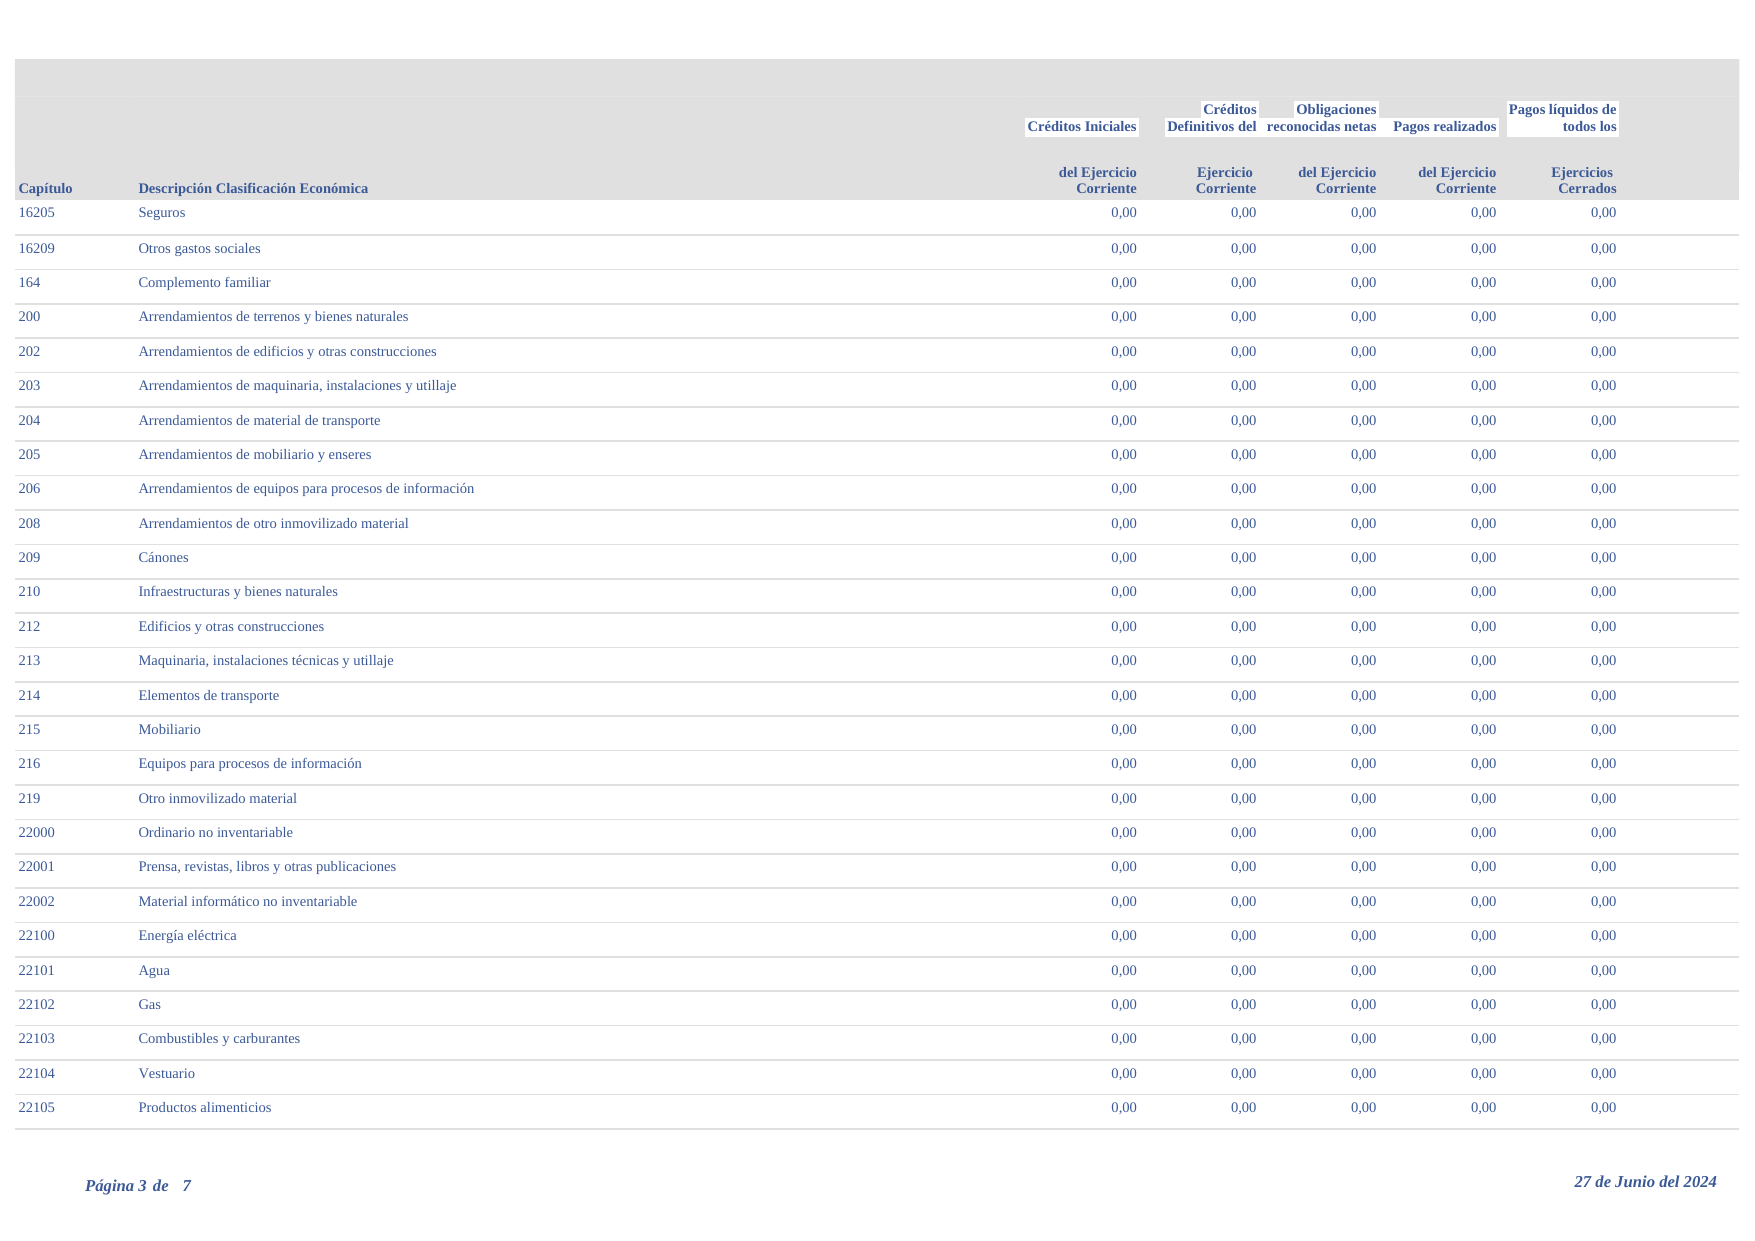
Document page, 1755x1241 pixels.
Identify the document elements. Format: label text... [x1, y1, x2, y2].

table_cell Arrendamientos de mobiliario y enseres [105, 442, 766, 475]
table_cell 0,00 [766, 889, 1166, 922]
table_cell 0,00 [1166, 958, 1277, 990]
table_cell 0,00 [1166, 648, 1277, 681]
table_cell 0,00 [1397, 751, 1524, 784]
table_cell 0,00 [766, 200, 1166, 234]
table_header Ejercicio Corriente [1166, 172, 1277, 198]
table_cell 0,00 [1524, 1061, 1739, 1093]
table_cell 0,00 [1524, 855, 1739, 887]
table_cell 16209 [15, 236, 105, 268]
table_cell 0,00 [766, 511, 1166, 543]
table_cell 0,00 [1277, 1026, 1397, 1059]
table_cell Agua [105, 958, 766, 990]
table_cell 0,00 [1397, 958, 1524, 990]
table_cell 0,00 [1397, 923, 1524, 956]
table_cell 0,00 [1166, 1061, 1277, 1093]
table_cell 204 [15, 408, 105, 440]
table_cell 0,00 [1524, 889, 1739, 922]
table_cell 0,00 [1277, 339, 1397, 372]
table_cell 0,00 [1277, 786, 1397, 818]
table_cell Material informático no inventariable [105, 889, 766, 922]
table_cell 22000 [15, 820, 105, 853]
table_cell 0,00 [1166, 1026, 1277, 1059]
table_cell 0,00 [1166, 442, 1277, 475]
table_cell 0,00 [1397, 545, 1524, 578]
table_cell 0,00 [1277, 923, 1397, 956]
table_cell 0,00 [1166, 270, 1277, 303]
table_cell 22102 [15, 992, 105, 1025]
table_cell Vestuario [105, 1061, 766, 1093]
table_cell 0,00 [1524, 648, 1739, 681]
table_cell 214 [15, 683, 105, 715]
table_cell 0,00 [1524, 511, 1739, 543]
table_cell Ordinario no inventariable [105, 820, 766, 853]
table_cell 0,00 [766, 373, 1166, 406]
table_cell 0,00 [1166, 683, 1277, 715]
table_cell 0,00 [1524, 545, 1739, 578]
table_cell 0,00 [1277, 305, 1397, 337]
table_cell 0,00 [1277, 1095, 1397, 1128]
table_cell 0,00 [1277, 820, 1397, 853]
table_cell Arrendamientos de maquinaria, instalaciones y utillaje [105, 373, 766, 406]
table_cell 0,00 [1397, 580, 1524, 612]
table_cell Otro inmovilizado material [105, 786, 766, 818]
table_cell 0,00 [1397, 1026, 1524, 1059]
table_cell 22104 [15, 1061, 105, 1093]
table_cell 0,00 [766, 648, 1166, 681]
table_cell 0,00 [1277, 270, 1397, 303]
table_cell 0,00 [1166, 339, 1277, 372]
table_cell 0,00 [1166, 305, 1277, 337]
table_header Ejercicios Cerrados [1524, 172, 1739, 198]
table_header del Ejercicio Corriente [1397, 172, 1524, 198]
table_cell Elementos de transporte [105, 683, 766, 715]
table_cell 0,00 [1166, 236, 1277, 268]
table_cell 0,00 [1524, 820, 1739, 853]
table_cell Arrendamientos de terrenos y bienes naturales [105, 305, 766, 337]
table_cell 205 [15, 442, 105, 475]
table_cell 0,00 [1524, 751, 1739, 784]
table_cell 0,00 [1166, 786, 1277, 818]
table_cell 0,00 [1277, 855, 1397, 887]
table_cell 0,00 [1397, 1095, 1524, 1128]
table_cell 0,00 [766, 545, 1166, 578]
table_cell 209 [15, 545, 105, 578]
table_cell 0,00 [1166, 200, 1277, 234]
table_cell 0,00 [1524, 717, 1739, 750]
table_cell 22100 [15, 923, 105, 956]
table_cell 0,00 [1397, 786, 1524, 818]
table_cell 0,00 [1166, 889, 1277, 922]
table_cell 0,00 [1277, 992, 1397, 1025]
table_cell 0,00 [1166, 408, 1277, 440]
table_cell Equipos para procesos de información [105, 751, 766, 784]
table_cell 22101 [15, 958, 105, 990]
table_cell 0,00 [1524, 408, 1739, 440]
table_cell Edificios y otras construcciones [105, 614, 766, 647]
table_cell 0,00 [1277, 683, 1397, 715]
table_cell 0,00 [1524, 580, 1739, 612]
table_cell 200 [15, 305, 105, 337]
table_cell 0,00 [1397, 476, 1524, 509]
table_cell 0,00 [766, 442, 1166, 475]
table_cell 0,00 [1397, 683, 1524, 715]
table_cell 0,00 [1524, 786, 1739, 818]
table_cell 0,00 [1166, 580, 1277, 612]
table_cell Arrendamientos de equipos para procesos de información [105, 476, 766, 509]
table_cell Mobiliario [105, 717, 766, 750]
table_cell 0,00 [1166, 717, 1277, 750]
table_cell 0,00 [1166, 751, 1277, 784]
table_cell Arrendamientos de otro inmovilizado material [105, 511, 766, 543]
table_cell 0,00 [1524, 923, 1739, 956]
table_cell 215 [15, 717, 105, 750]
table_cell Complemento familiar [105, 270, 766, 303]
table_cell Arrendamientos de edificios y otras construcciones [105, 339, 766, 372]
table_cell 0,00 [1397, 992, 1524, 1025]
table_cell 0,00 [1277, 717, 1397, 750]
table_cell 0,00 [766, 786, 1166, 818]
table_cell 0,00 [766, 1061, 1166, 1093]
table_cell Otros gastos sociales [105, 236, 766, 268]
table_cell 0,00 [1397, 200, 1524, 234]
table_header Capítulo [15, 172, 105, 198]
table_cell 0,00 [1166, 373, 1277, 406]
table_cell 0,00 [1524, 614, 1739, 647]
table_cell 0,00 [1524, 476, 1739, 509]
table_cell 22002 [15, 889, 105, 922]
table_cell 22105 [15, 1095, 105, 1128]
table_cell 0,00 [1277, 545, 1397, 578]
table_cell 0,00 [1397, 820, 1524, 853]
table_cell Seguros [105, 200, 766, 234]
table_cell 0,00 [1397, 648, 1524, 681]
table_cell 0,00 [766, 683, 1166, 715]
table_cell Gas [105, 992, 766, 1025]
table_cell 0,00 [1524, 339, 1739, 372]
table_cell Combustibles y carburantes [105, 1026, 766, 1059]
table_cell 0,00 [1166, 992, 1277, 1025]
table_cell 0,00 [1524, 1095, 1739, 1128]
table_cell Productos alimenticios [105, 1095, 766, 1128]
table_header del Ejercicio Corriente [766, 172, 1166, 198]
table_cell 219 [15, 786, 105, 818]
table_cell Prensa, revistas, libros y otras publicaciones [105, 855, 766, 887]
table_cell 0,00 [1397, 408, 1524, 440]
table_cell 0,00 [1397, 717, 1524, 750]
table_cell 0,00 [1397, 339, 1524, 372]
table_cell 0,00 [1397, 373, 1524, 406]
table_cell Infraestructuras y bienes naturales [105, 580, 766, 612]
table_cell 0,00 [1166, 923, 1277, 956]
table_cell 0,00 [1277, 1061, 1397, 1093]
table_cell 0,00 [1277, 614, 1397, 647]
table_cell 213 [15, 648, 105, 681]
table_cell 0,00 [766, 305, 1166, 337]
table_cell 0,00 [1277, 889, 1397, 922]
table_cell 0,00 [766, 958, 1166, 990]
table_cell 0,00 [766, 339, 1166, 372]
table_cell 0,00 [766, 855, 1166, 887]
table_cell 216 [15, 751, 105, 784]
table_cell 22001 [15, 855, 105, 887]
table_cell 0,00 [1166, 1095, 1277, 1128]
table_cell 0,00 [766, 1095, 1166, 1128]
table_cell 0,00 [1277, 751, 1397, 784]
table_cell 0,00 [1524, 200, 1739, 234]
table_cell 0,00 [766, 408, 1166, 440]
table_cell 0,00 [1166, 545, 1277, 578]
table_cell 0,00 [1277, 442, 1397, 475]
table_cell 0,00 [1166, 855, 1277, 887]
table_cell 0,00 [766, 270, 1166, 303]
table_cell 0,00 [1397, 889, 1524, 922]
table_cell 0,00 [1166, 614, 1277, 647]
table_cell 22103 [15, 1026, 105, 1059]
table_cell 0,00 [1397, 270, 1524, 303]
table_cell 202 [15, 339, 105, 372]
table_cell 0,00 [1277, 373, 1397, 406]
table_cell 0,00 [1397, 305, 1524, 337]
table_cell 0,00 [766, 751, 1166, 784]
table_cell 0,00 [1397, 442, 1524, 475]
table_cell 0,00 [1524, 305, 1739, 337]
table_cell 0,00 [1277, 648, 1397, 681]
table_cell 0,00 [766, 476, 1166, 509]
table_cell 0,00 [1277, 476, 1397, 509]
table_cell 206 [15, 476, 105, 509]
table_cell 16205 [15, 200, 105, 234]
table_cell 0,00 [1524, 1026, 1739, 1059]
table_cell 0,00 [1397, 855, 1524, 887]
table_cell Energía eléctrica [105, 923, 766, 956]
table_header del Ejercicio Corriente [1277, 172, 1397, 198]
table_cell 0,00 [1277, 580, 1397, 612]
table_cell 203 [15, 373, 105, 406]
table_cell Maquinaria, instalaciones técnicas y utillaje [105, 648, 766, 681]
table_cell Arrendamientos de material de transporte [105, 408, 766, 440]
table_cell 0,00 [1397, 511, 1524, 543]
table_cell 0,00 [766, 992, 1166, 1025]
table_cell 0,00 [1277, 958, 1397, 990]
table_cell 0,00 [1524, 683, 1739, 715]
table_cell 0,00 [766, 614, 1166, 647]
table_cell 0,00 [1166, 476, 1277, 509]
table_cell 0,00 [1277, 511, 1397, 543]
table_cell 0,00 [766, 236, 1166, 268]
table_cell 0,00 [766, 1026, 1166, 1059]
table_cell 0,00 [1524, 992, 1739, 1025]
table_cell 164 [15, 270, 105, 303]
table_cell 0,00 [1277, 236, 1397, 268]
table_cell 0,00 [1524, 270, 1739, 303]
table_cell 0,00 [1397, 614, 1524, 647]
table_cell 208 [15, 511, 105, 543]
table_header Descripción Clasificación Económica [105, 172, 766, 198]
table_cell 0,00 [766, 923, 1166, 956]
table_cell 0,00 [1277, 408, 1397, 440]
table_cell 0,00 [766, 580, 1166, 612]
table_cell Cánones [105, 545, 766, 578]
table_cell 0,00 [1166, 511, 1277, 543]
table_cell 0,00 [1397, 236, 1524, 268]
table_cell 0,00 [766, 717, 1166, 750]
table_cell 0,00 [1524, 236, 1739, 268]
table_cell 0,00 [1524, 958, 1739, 990]
table_cell 0,00 [1277, 200, 1397, 234]
table_cell 0,00 [766, 820, 1166, 853]
table_cell 0,00 [1524, 373, 1739, 406]
table_cell 0,00 [1397, 1061, 1524, 1093]
table_cell 210 [15, 580, 105, 612]
table_cell 212 [15, 614, 105, 647]
table_cell 0,00 [1524, 442, 1739, 475]
table_cell 0,00 [1166, 820, 1277, 853]
